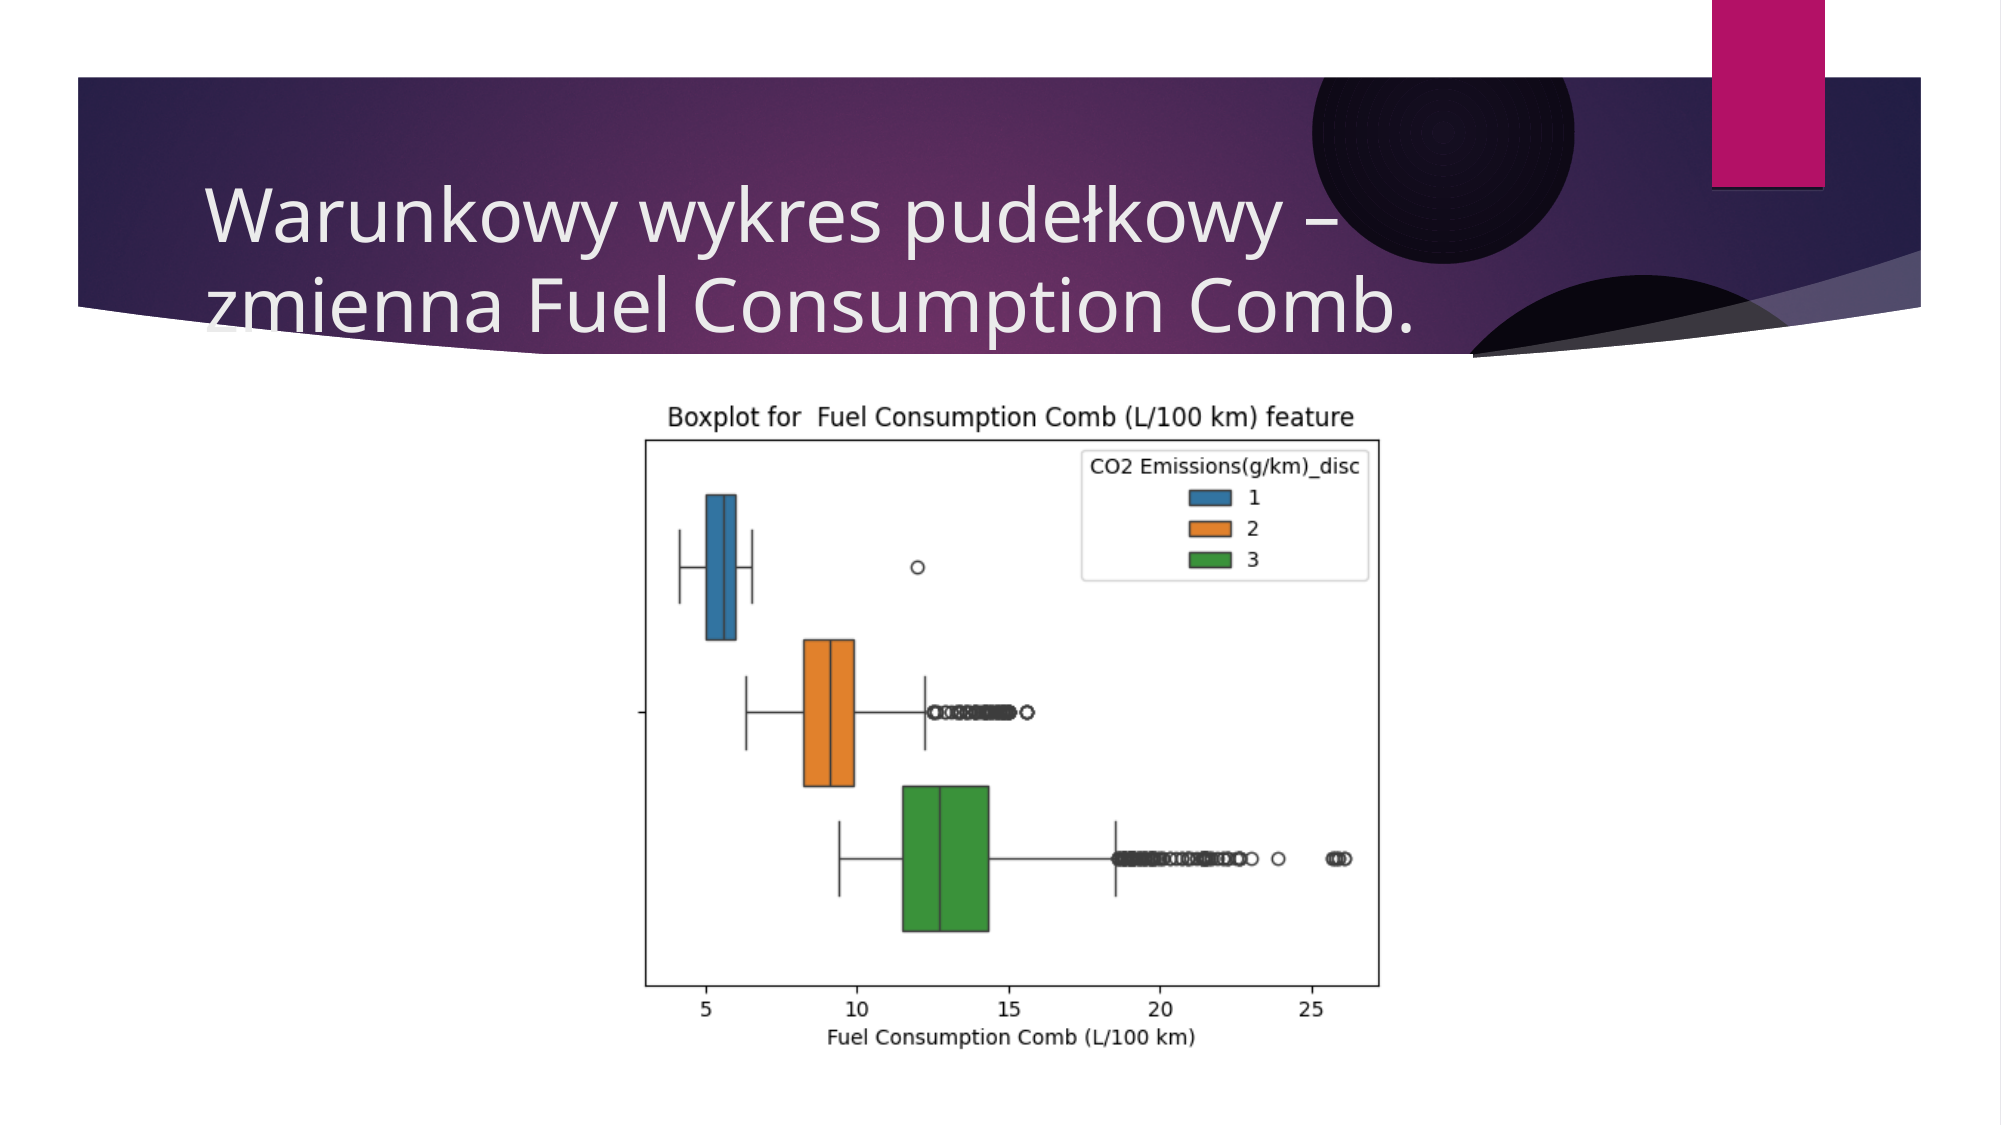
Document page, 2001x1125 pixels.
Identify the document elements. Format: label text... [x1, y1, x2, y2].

title Warunkowy wykres pudełkowy – zmienna Fuel Consumption Comb. [189, 159, 1627, 276]
picture [527, 354, 1473, 1064]
